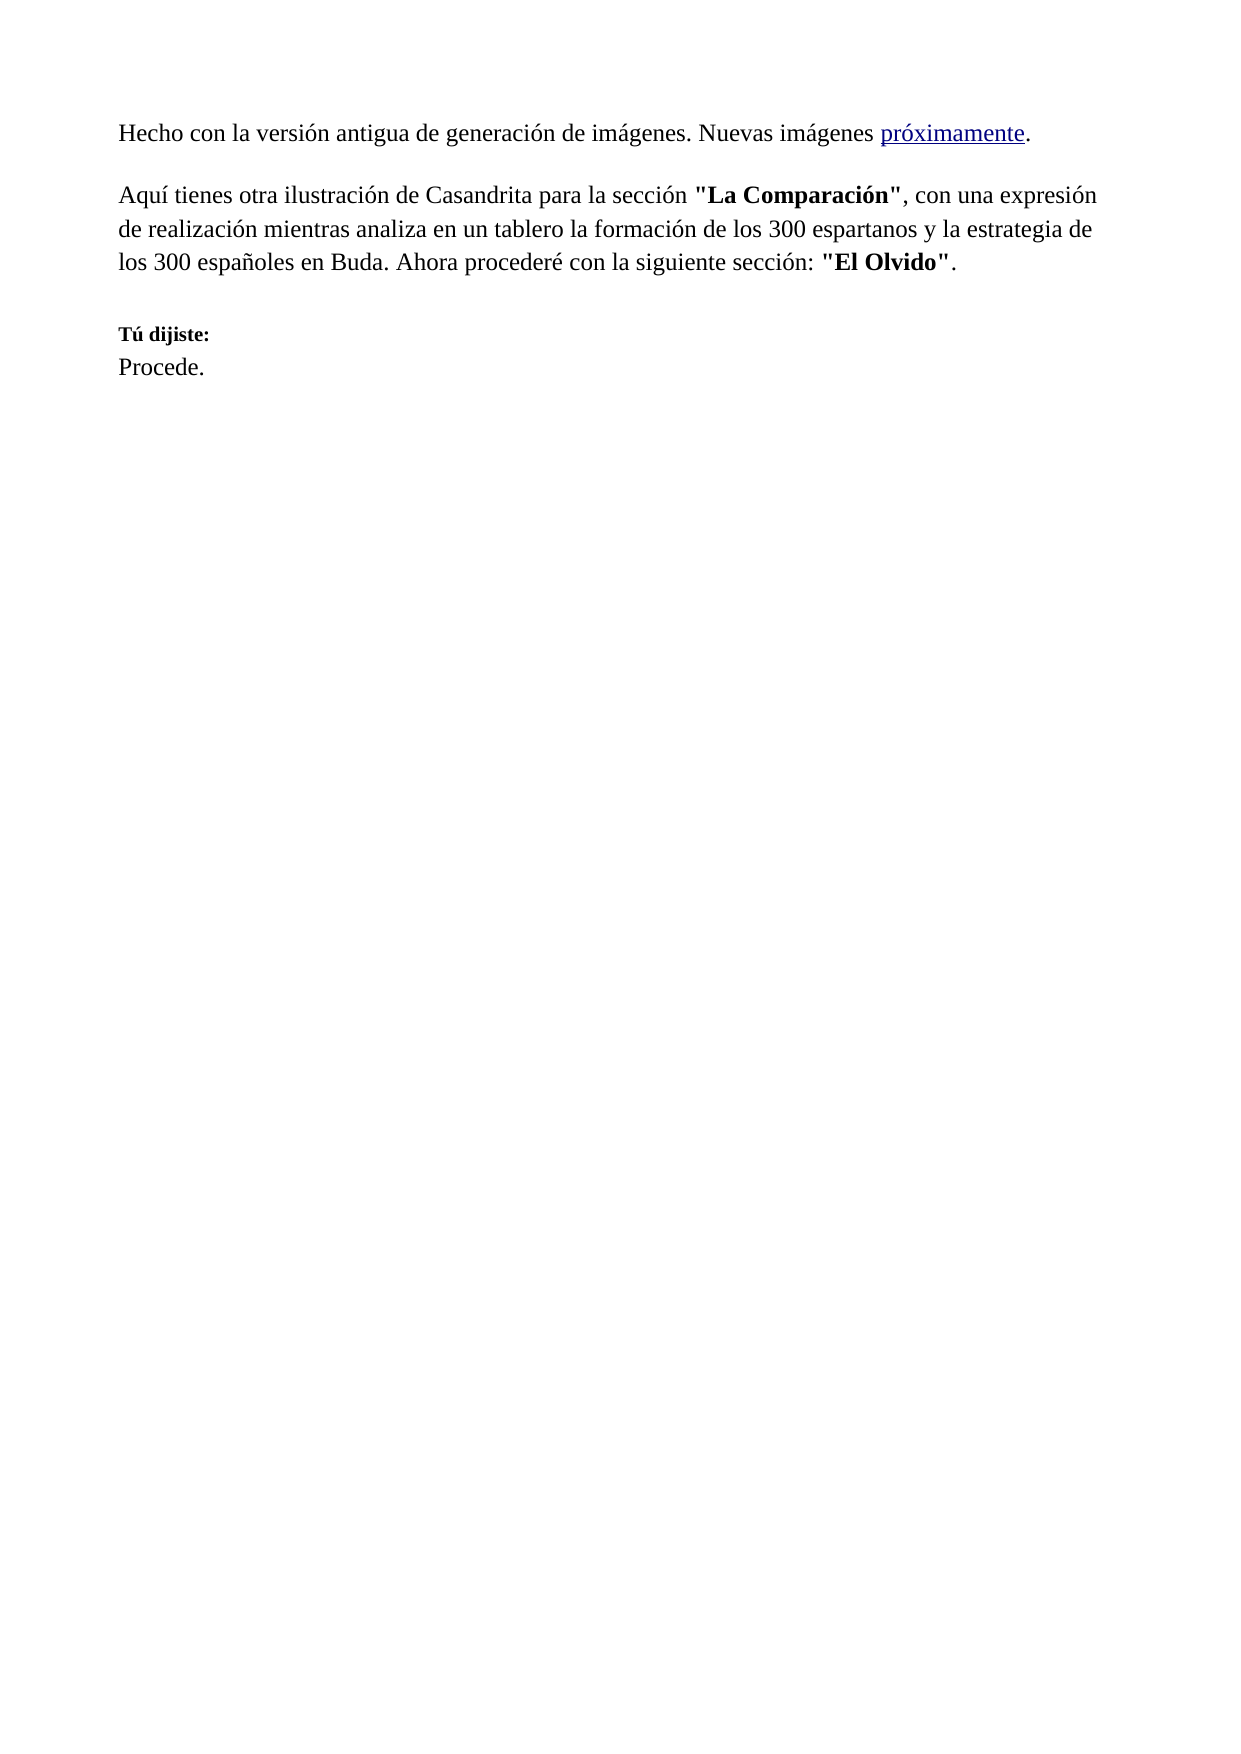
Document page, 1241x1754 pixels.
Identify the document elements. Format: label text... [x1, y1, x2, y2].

subtitle Tú dijiste: [118, 322, 1122, 346]
text Procede. [118, 352, 1122, 381]
text Hecho con la versión antigua de generación de imágenes. Nuevas imágenes próximamente. [118, 118, 1122, 147]
text Aquí tienes otra ilustración de Casandrita para la sección "La Comparación", con una expresión de realización mientras analiza en un tablero la formación de los 300 espartanos y la estrategia de los 300 españoles en Buda. Ahora procederé con la siguiente sección: "El Olvido". [118, 181, 1122, 275]
